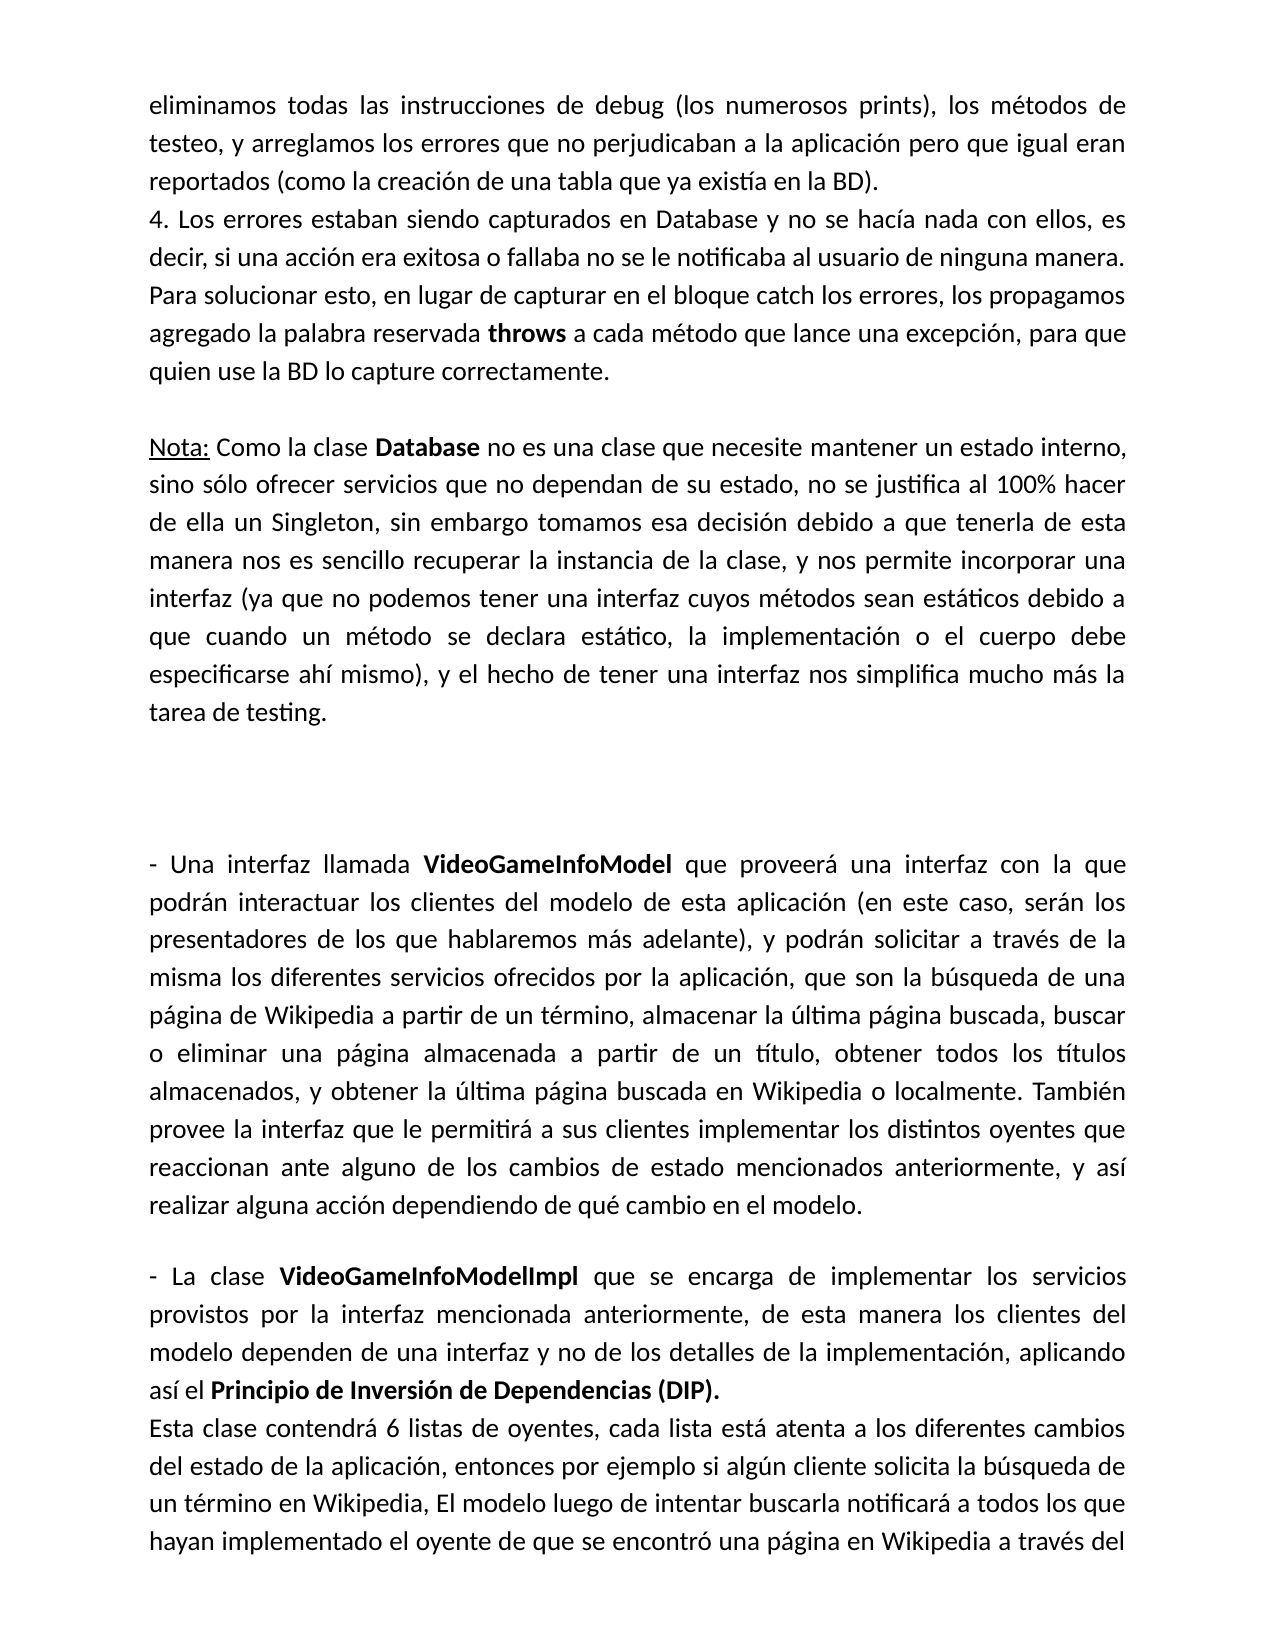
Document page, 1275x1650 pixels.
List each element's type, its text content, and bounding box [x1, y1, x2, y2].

text 4. Los errores estaban siendo capturados en Database y no se hacía nada con ellos, es decir, si una acción era exitosa o fallaba no se le notificaba al usuario de ninguna manera. Para solucionar esto, en lugar de capturar en el bloque catch los errores, los propagamos agregado la palabra reservada throws a cada método que lance una excepción, para que quien use la BD lo capture correctamente. [149, 202, 1127, 387]
text - La clase VideoGameInfoModelImpl que se encarga de implementar los servicios provistos por la interfaz mencionada anteriormente, de esta manera los clientes del modelo dependen de una interfaz y no de los detalles de la implementación, aplicando así el Principio de Inversión de Dependencias (DIP). [149, 1259, 1127, 1406]
text Esta clase contendrá 6 listas de oyentes, cada lista está atenta a los diferentes cambios del estado de la aplicación, entonces por ejemplo si algún cliente solicita la búsqueda de un término en Wikipedia, El modelo luego de intentar buscarla notificará a todos los que hayan implementado el oyente de que se encontró una página en Wikipedia a través del [149, 1411, 1127, 1557]
text Nota: Como la clase Database no es una clase que necesite mantener un estado interno, sino sólo ofrecer servicios que no dependan de su estado, no se justifica al 100% hacer de ella un Singleton, sin embargo tomamos esa decisión debido a que tenerla de esta manera nos es sencillo recuperar la instancia de la clase, y nos permite incorporar una interfaz (ya que no podemos tener una interfaz cuyos métodos sean estáticos debido a que cuando un método se declara estático, la implementación o el cuerpo debe especificarse ahí mismo), y el hecho de tener una interfaz nos simplifica mucho más la tarea de testing. [149, 430, 1127, 728]
text eliminamos todas las instrucciones de debug (los numerosos prints), los métodos de testeo, y arreglamos los errores que no perjudicaban a la aplicación pero que igual eran reportados (como la creación de una tabla que ya existía en la BD). [149, 88, 1127, 197]
text - Una interfaz llamada VideoGameInfoModel que proveerá una interfaz con la que podrán interactuar los clientes del modelo de esta aplicación (en este caso, serán los presentadores de los que hablaremos más adelante), y podrán solicitar a través de la misma los diferentes servicios ofrecidos por la aplicación, que son la búsqueda de una página de Wikipedia a partir de un término, almacenar la última página buscada, buscar o eliminar una página almacenada a partir de un título, obtener todos los títulos almacenados, y obtener la última página buscada en Wikipedia o localmente. También provee la interfaz que le permitirá a sus clientes implementar los distintos oyentes que reaccionan ante alguno de los cambios de estado mencionados anteriormente, y así realizar alguna acción dependiendo de qué cambio en el modelo. [149, 847, 1127, 1221]
